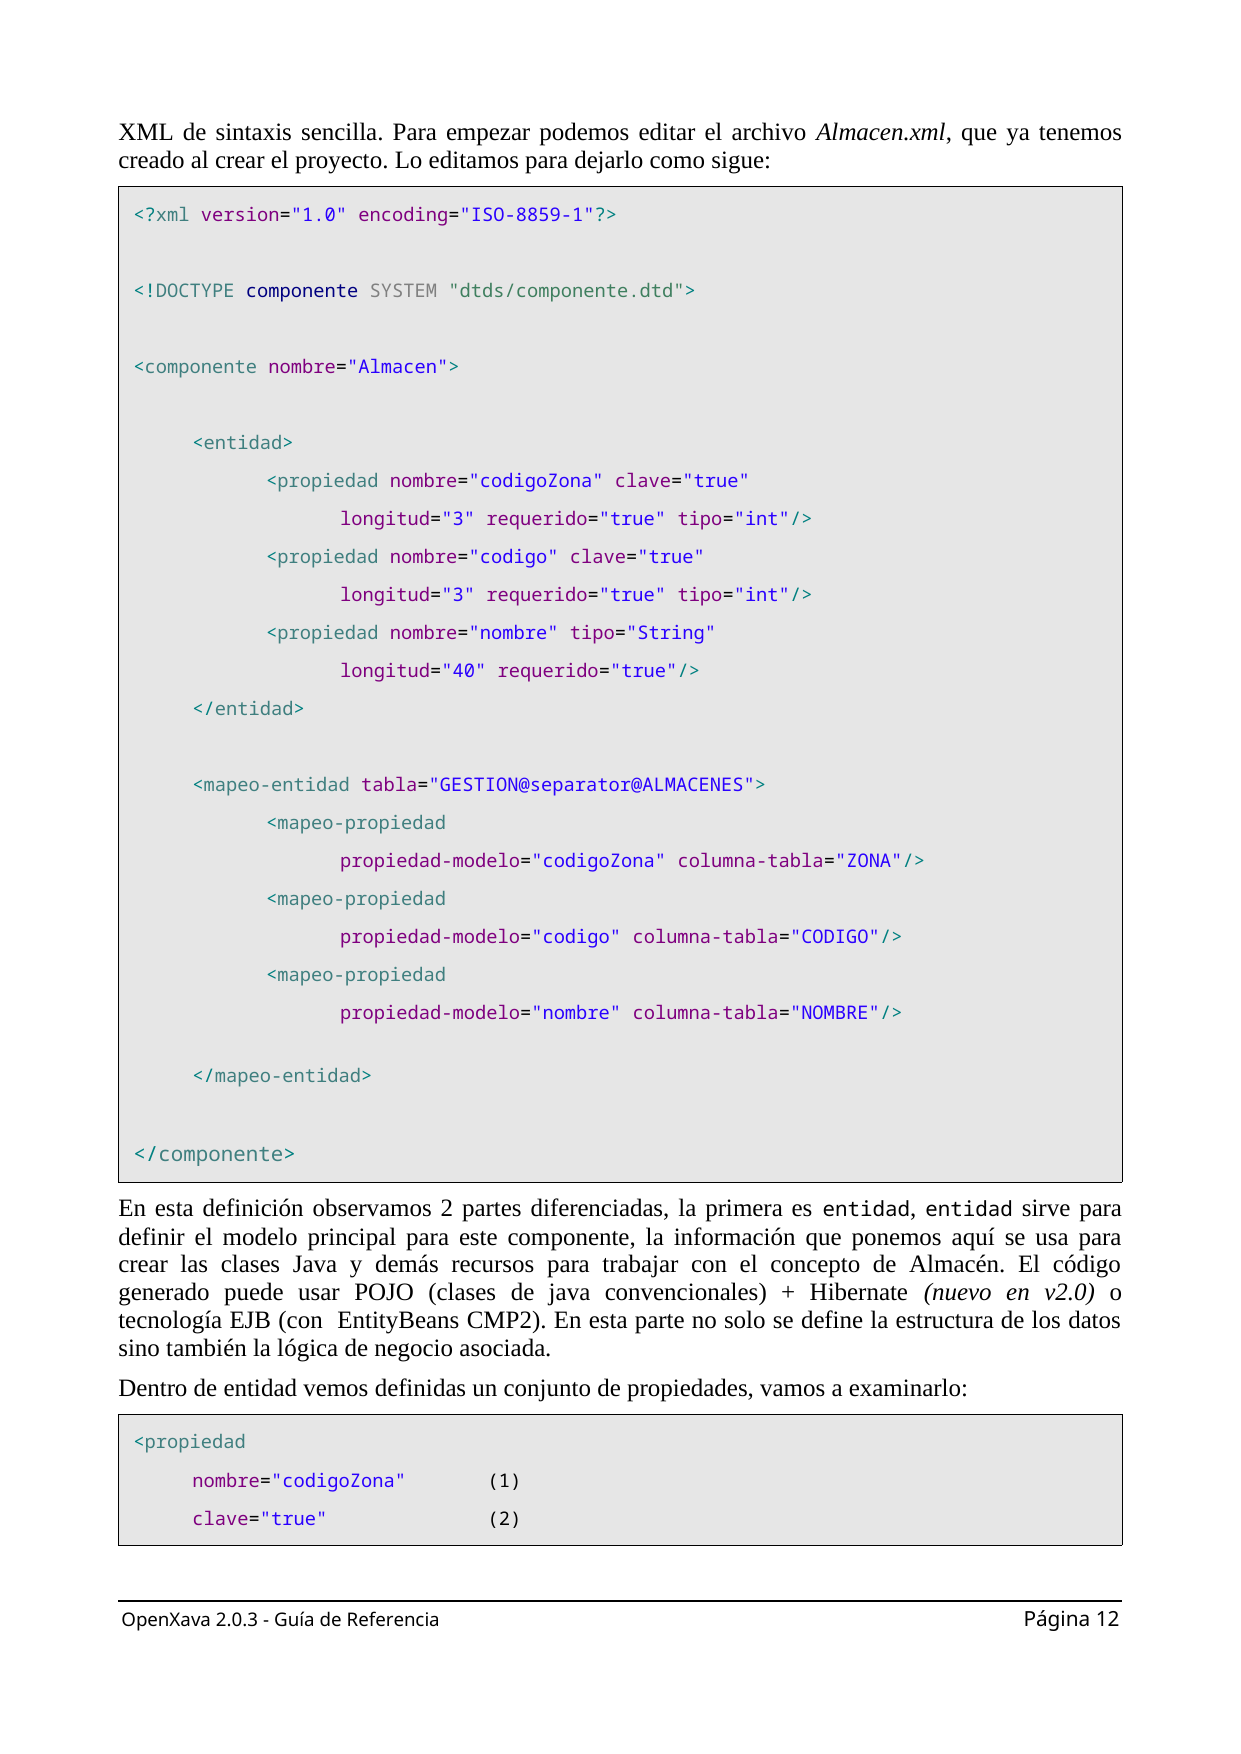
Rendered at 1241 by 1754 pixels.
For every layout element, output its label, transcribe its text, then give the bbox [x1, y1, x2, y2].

text <propiedad [119, 1415, 1122, 1452]
text </mapeo-entidad> [119, 1048, 1122, 1086]
text propiedad-modelo="nombre" columna-tabla="NOMBRE"/> [119, 984, 1122, 1048]
text <mapeo-propiedad [119, 794, 1122, 832]
text propiedad-modelo="codigo" columna-tabla="CODIGO"/> [119, 908, 1122, 946]
text <propiedad nombre="codigo" clave="true" [119, 528, 1122, 566]
text <!DOCTYPE componente SYSTEM "dtds/componente.dtd"> [119, 262, 1122, 300]
text </entidad> [119, 680, 1122, 718]
text clave="true" (2) [119, 1490, 1122, 1545]
text <mapeo-entidad tabla="GESTION@separator@ALMACENES"> [119, 756, 1122, 794]
text <propiedad nombre="codigoZona" clave="true" [119, 452, 1122, 490]
text nombre="codigoZona" (1) [119, 1452, 1122, 1490]
text XML de sintaxis sencilla. Para empezar podemos editar el archivo Almacen.xml, que ya tenemos creado al crear el proyecto. Lo editamos para dejarlo como sigue: [118, 118, 1122, 173]
text Dentro de entidad vemos definidas un conjunto de propiedades, vamos a examinarlo: [118, 1374, 1122, 1402]
text <componente nombre="Almacen"> [119, 338, 1122, 376]
text longitud="3" requerido="true" tipo="int"/> [119, 566, 1122, 604]
text propiedad-modelo="codigoZona" columna-tabla="ZONA"/> [119, 832, 1122, 870]
text En esta definición observamos 2 partes diferenciadas, la primera es entidad, entidad sirve para definir el modelo principal para este componente, la información que ponemos aquí se usa para crear las clases Java y demás recursos para trabajar con el concepto de Almacén. El código generado puede usar POJO (clases de java convencionales) + Hibernate (nuevo en v2.0) o tecnología EJB (con EntityBeans CMP2). En esta parte no solo se define la estructura de los datos sino también la lógica de negocio asociada. [118, 1194, 1122, 1361]
text <entidad> [119, 414, 1122, 452]
text </componente> [119, 1124, 1122, 1182]
text <mapeo-propiedad [119, 870, 1122, 908]
text longitud="40" requerido="true"/> [119, 642, 1122, 680]
text <mapeo-propiedad [119, 946, 1122, 984]
text <?xml version="1.0" encoding="ISO-8859-1"?> [119, 187, 1122, 224]
text longitud="3" requerido="true" tipo="int"/> [119, 490, 1122, 528]
text <propiedad nombre="nombre" tipo="String" [119, 604, 1122, 642]
